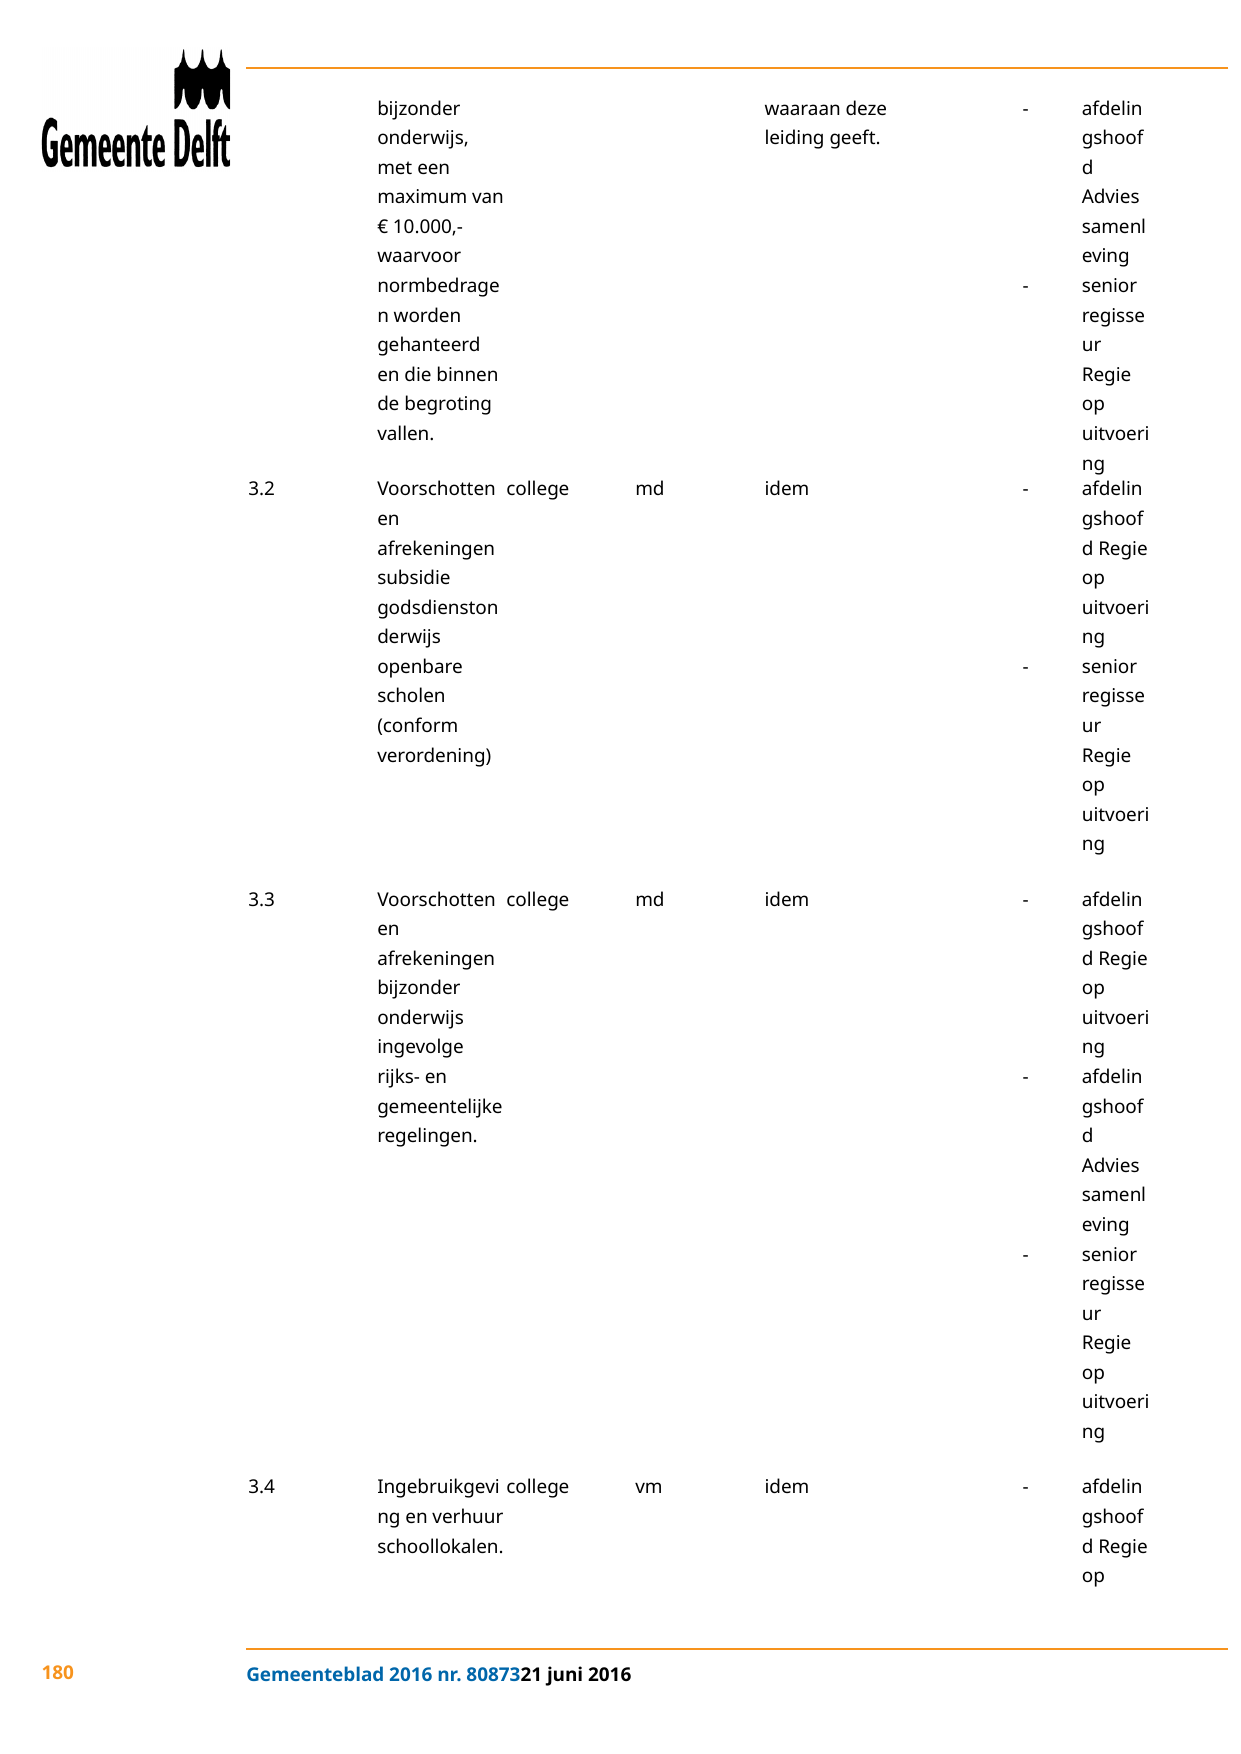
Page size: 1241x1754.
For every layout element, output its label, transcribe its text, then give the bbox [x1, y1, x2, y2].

table_cell afdelingshoofd Regie op [1023, 1474, 1152, 1588]
table_cell [635, 95, 764, 476]
table_cell Voorschotten en afrekeningen subsidie godsdienstonderwijs openbare scholen (conform verordening) [377, 476, 506, 886]
table_cell 3.2 [248, 476, 377, 886]
table_cell afdelingshoofd Advies samenleving senior regisseur Regie op uitvoering [1023, 95, 1152, 476]
table_cell Ingebruikgeving en verhuur schoollokalen. [377, 1474, 506, 1588]
table_cell 3.3 [248, 886, 377, 1474]
table_cell Voorschotten en afrekeningen bijzonder onderwijs ingevolge rijks- en gemeentelijke regelingen. [377, 886, 506, 1474]
table_cell 3.4 [248, 1474, 377, 1588]
table_cell vm [635, 1474, 764, 1588]
table_cell [894, 1474, 1022, 1588]
table_cell [894, 476, 1022, 886]
table_cell [248, 95, 377, 476]
table_cell college [506, 476, 635, 886]
table_cell afdelingshoofd Regie op uitvoering senior regisseur Regie op uitvoering [1023, 476, 1152, 886]
table_cell [506, 95, 635, 476]
table_cell md [635, 476, 764, 886]
table_cell college [506, 1474, 635, 1588]
table_cell [894, 95, 1022, 476]
table_cell md [635, 886, 764, 1474]
table_cell college [506, 886, 635, 1474]
table_cell idem [764, 476, 893, 886]
table_cell idem [764, 1474, 893, 1588]
table_cell waaraan deze leiding geeft. [764, 95, 893, 476]
table_cell [894, 886, 1022, 1474]
table_cell afdelingshoofd Regie op uitvoering afdelingshoofd Advies samenleving senior regisseur Regie op uitvoering [1023, 886, 1152, 1474]
table_cell bijzonder onderwijs, met een maximum van € 10.000,- waarvoor normbedragen worden gehanteerd en die binnen de begroting vallen. [377, 95, 506, 476]
picture [41, 47, 231, 172]
table_cell idem [764, 886, 893, 1474]
